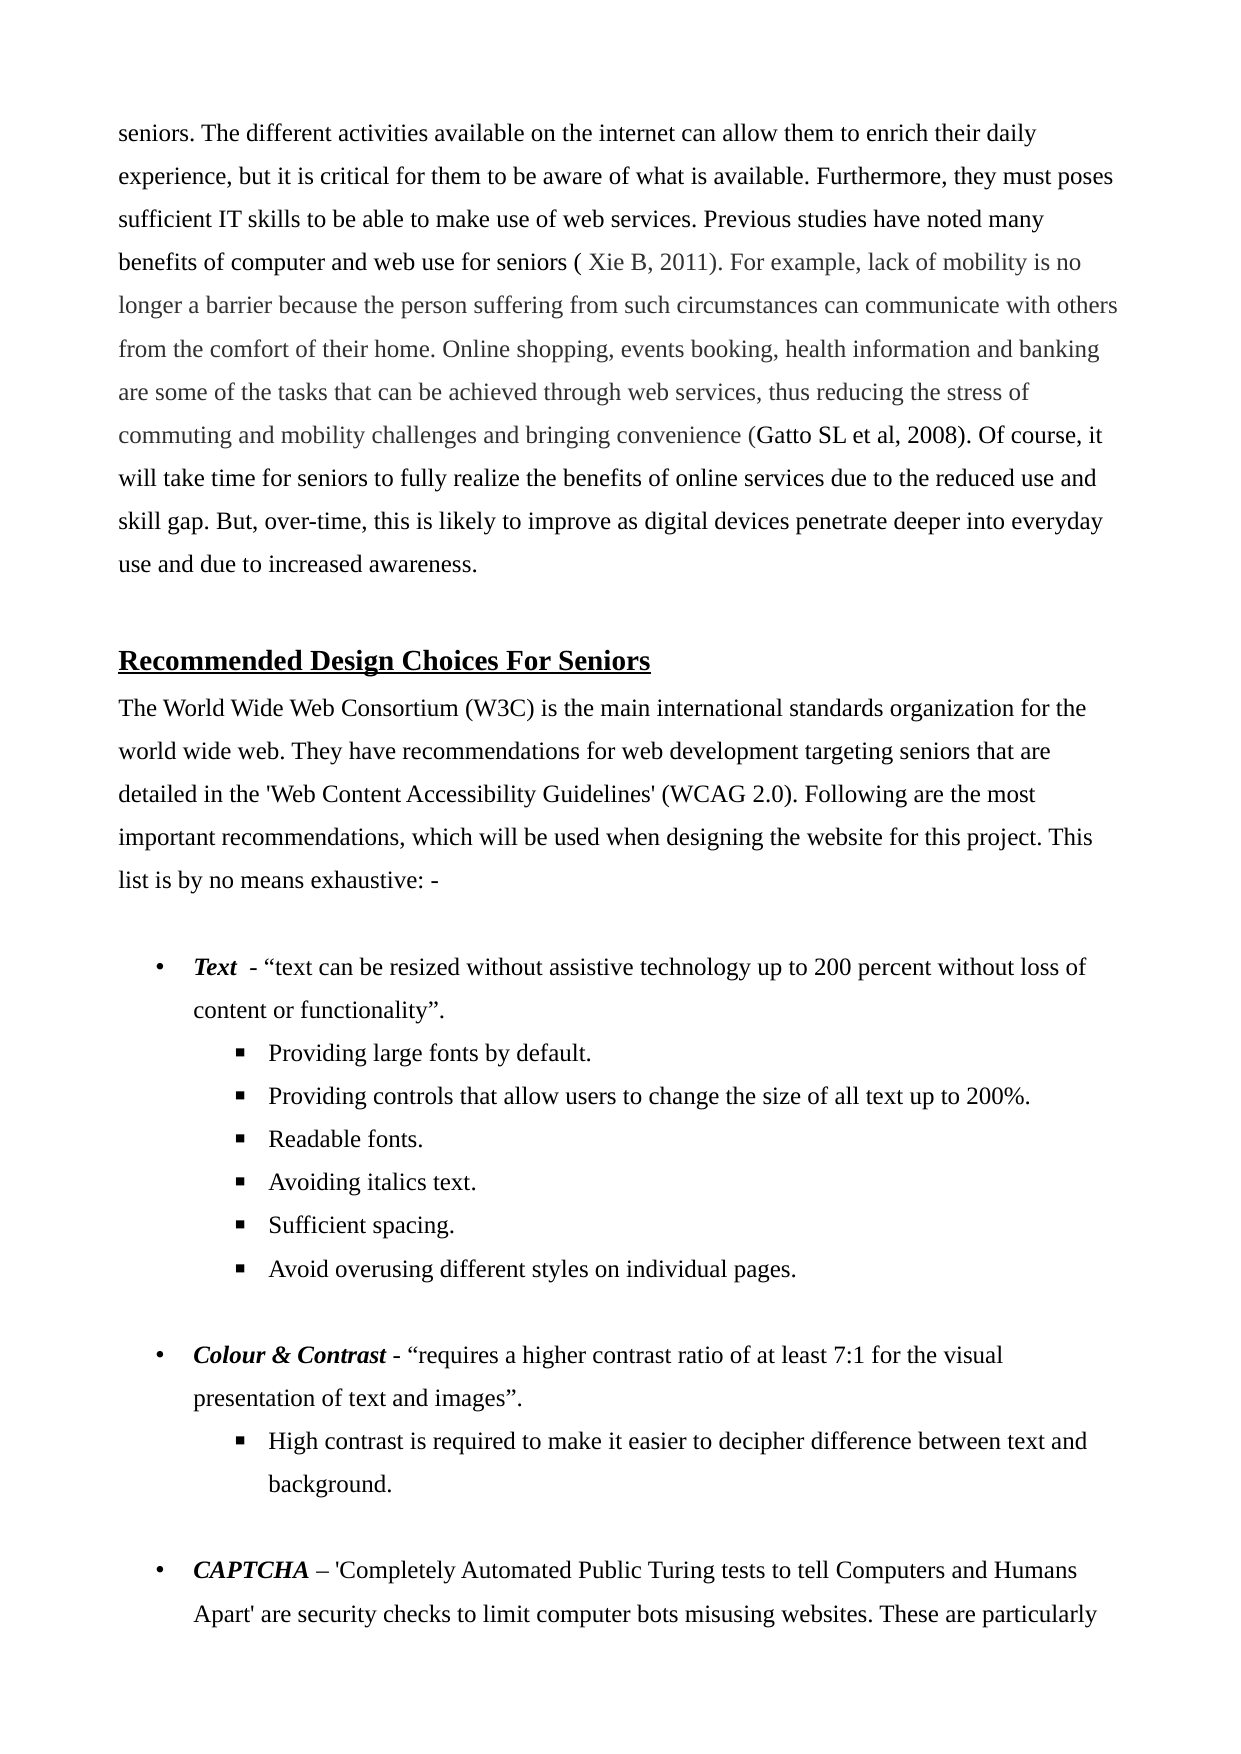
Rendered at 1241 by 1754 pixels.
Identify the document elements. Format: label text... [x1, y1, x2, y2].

list Avoid overusing different styles on individual pages. [231, 1254, 1122, 1282]
list CAPTCHA – 'Completely Automated Public Turing tests to tell Computers and Humans Apart' are security checks to limit computer bots misusing websites. These are particularly [156, 1556, 1122, 1627]
list Avoiding italics text. [231, 1167, 1122, 1196]
list Text - “text can be resized without assistive technology up to 200 percent without loss of content or functionality”. [156, 952, 1122, 1024]
text Recommended Design Choices For Seniors [118, 643, 1122, 676]
list Readable fonts. [231, 1124, 1122, 1153]
list Providing controls that allow users to change the size of all text up to 200%. [231, 1081, 1122, 1110]
list Colour & Contrast - “requires a higher contrast ratio of at least 7:1 for the visual presentation of text and images”. [156, 1340, 1122, 1412]
list Providing large fonts by default. [231, 1038, 1122, 1067]
list High contrast is required to make it easier to decipher difference between text and background. [231, 1426, 1122, 1498]
text The World Wide Web Consortium (W3C) is the main international standards organization for the world wide web. They have recommendations for web development targeting seniors that are detailed in the 'Web Content Accessibility Guidelines' (WCAG 2.0). Following are the most important recommendations, which will be used when designing the website for this project. This list is by no means exhaustive: - [118, 693, 1122, 894]
text seniors. The different activities available on the internet can allow them to enrich their daily experience, but it is critical for them to be aware of what is available. Furthermore, they must poses sufficient IT skills to be able to make use of web services. Previous studies have noted many benefits of computer and web use for seniors ( Xie B, 2011). For example, lack of mobility is no longer a barrier because the person suffering from such circumstances can communicate with others from the comfort of their home. Online shopping, events booking, health information and banking are some of the tasks that can be achieved through web services, thus reducing the stress of commuting and mobility challenges and bringing convenience (Gatto SL et al, 2008). Of course, it will take time for seniors to fully realize the benefits of online services due to the reduced use and skill gap. But, over-time, this is likely to improve as digital devices penetrate deeper into everyday use and due to increased awareness. [118, 118, 1122, 578]
list Sufficient spacing. [231, 1211, 1122, 1239]
